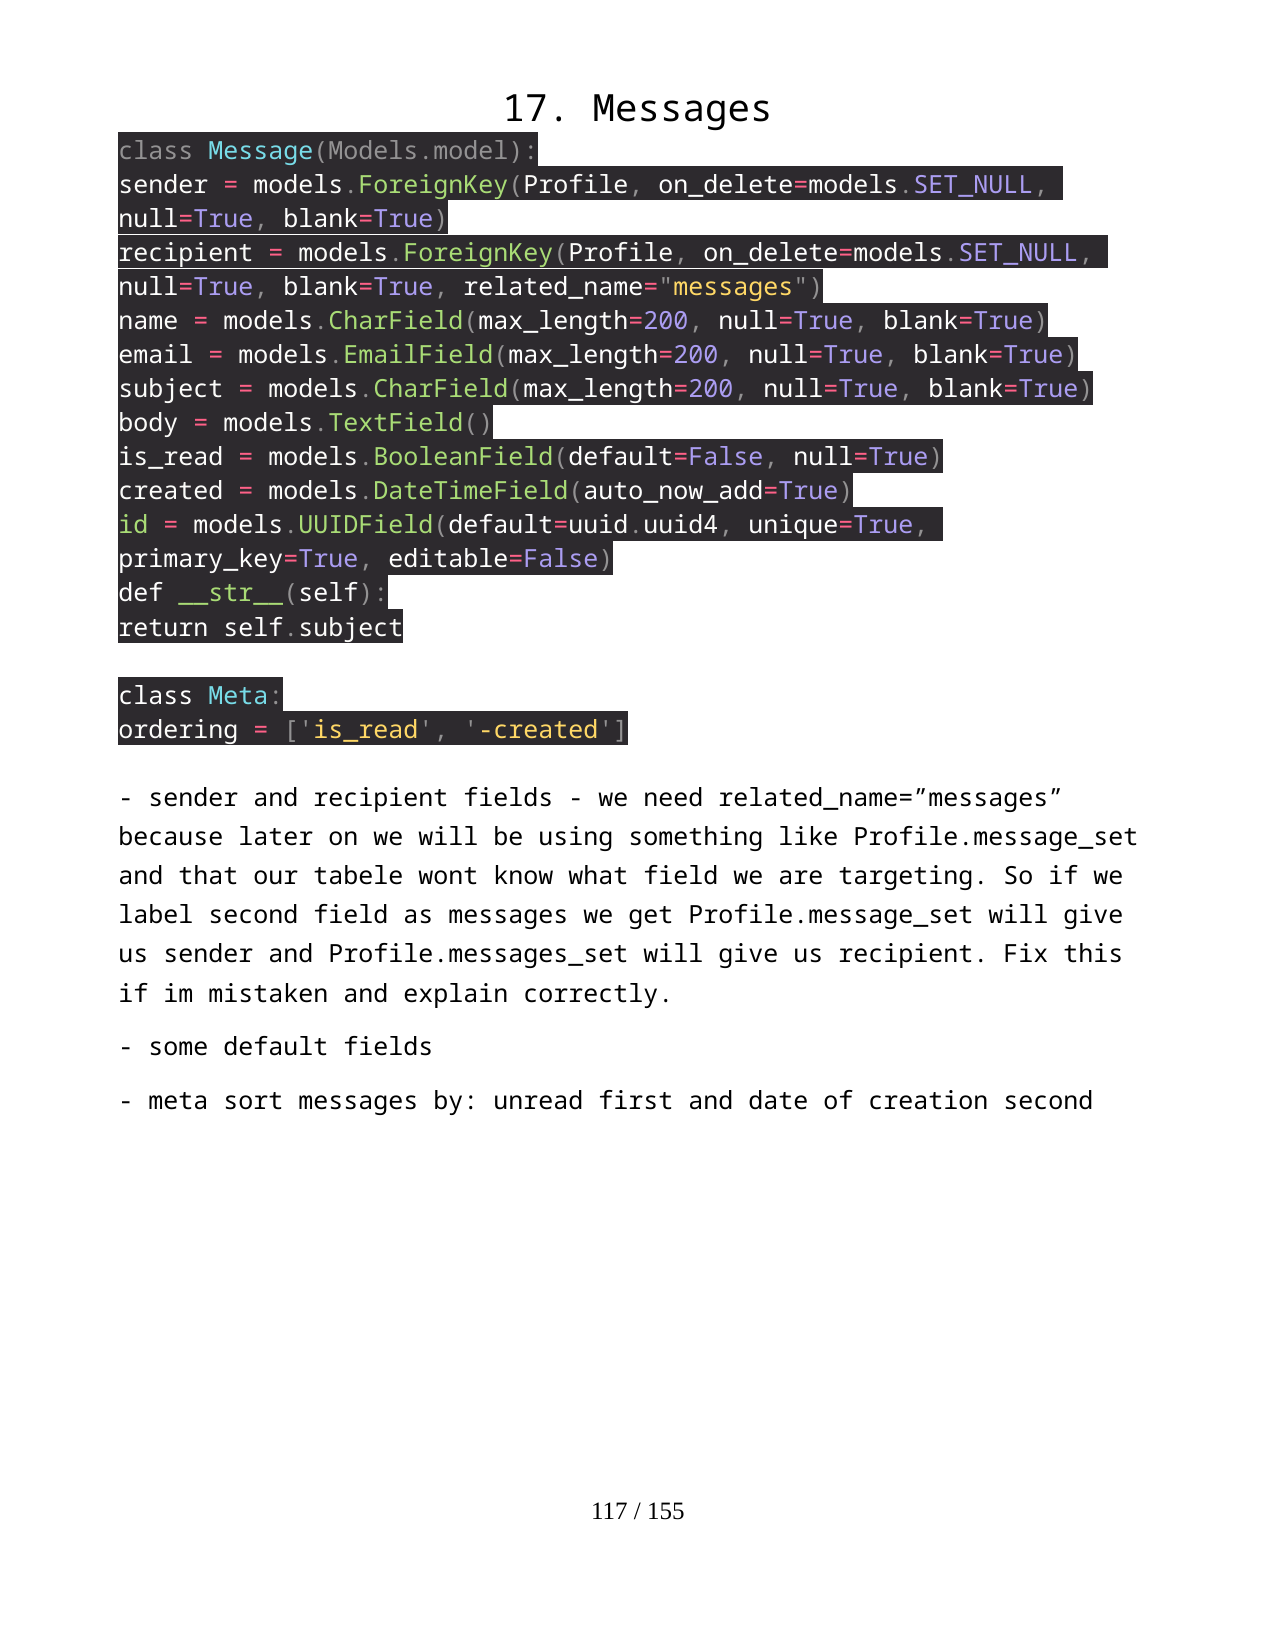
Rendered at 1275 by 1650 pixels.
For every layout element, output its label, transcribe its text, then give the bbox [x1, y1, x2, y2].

text name = models.CharField(max_length=200, null=True, blank=True) [118, 303, 1157, 337]
subtitle 17. Messages [118, 81, 1157, 132]
text ordering = ['is_read', '-created'] [118, 711, 1157, 745]
text id = models.UUIDField(default=uuid.uuid4, unique=True, primary_key=True, editable=False) [118, 507, 1157, 575]
text recipient = models.ForeignKey(Profile, on_delete=models.SET_NULL, null=True, blank=True, related_name="messages") [118, 234, 1157, 303]
text subject = models.CharField(max_length=200, null=True, blank=True) [118, 371, 1157, 405]
text body = models.TextField() [118, 405, 1157, 439]
text class Meta: [118, 677, 1157, 711]
text return self.subject [118, 609, 1157, 643]
text - some default fields [118, 1029, 1157, 1063]
text is_read = models.BooleanField(default=False, null=True) [118, 439, 1157, 473]
text email = models.EmailField(max_length=200, null=True, blank=True) [118, 337, 1157, 371]
text def __str__(self): [118, 575, 1157, 609]
text - meta sort messages by: unread first and date of creation second [118, 1083, 1157, 1117]
text sender = models.ForeignKey(Profile, on_delete=models.SET_NULL, null=True, blank=True) [118, 166, 1157, 234]
text - sender and recipient fields - we need related_name=”messages” because later on we will be using something like Profile.message_set and that our tabele wont know what field we are targeting. So if we label second field as messages we get Profile.message_set will give us sender and Profile.messages_set will give us recipient. Fix this if im mistaken and explain correctly. [118, 779, 1157, 1009]
text created = models.DateTimeField(auto_now_add=True) [118, 473, 1157, 507]
text class Message(Models.model): [118, 132, 1157, 166]
